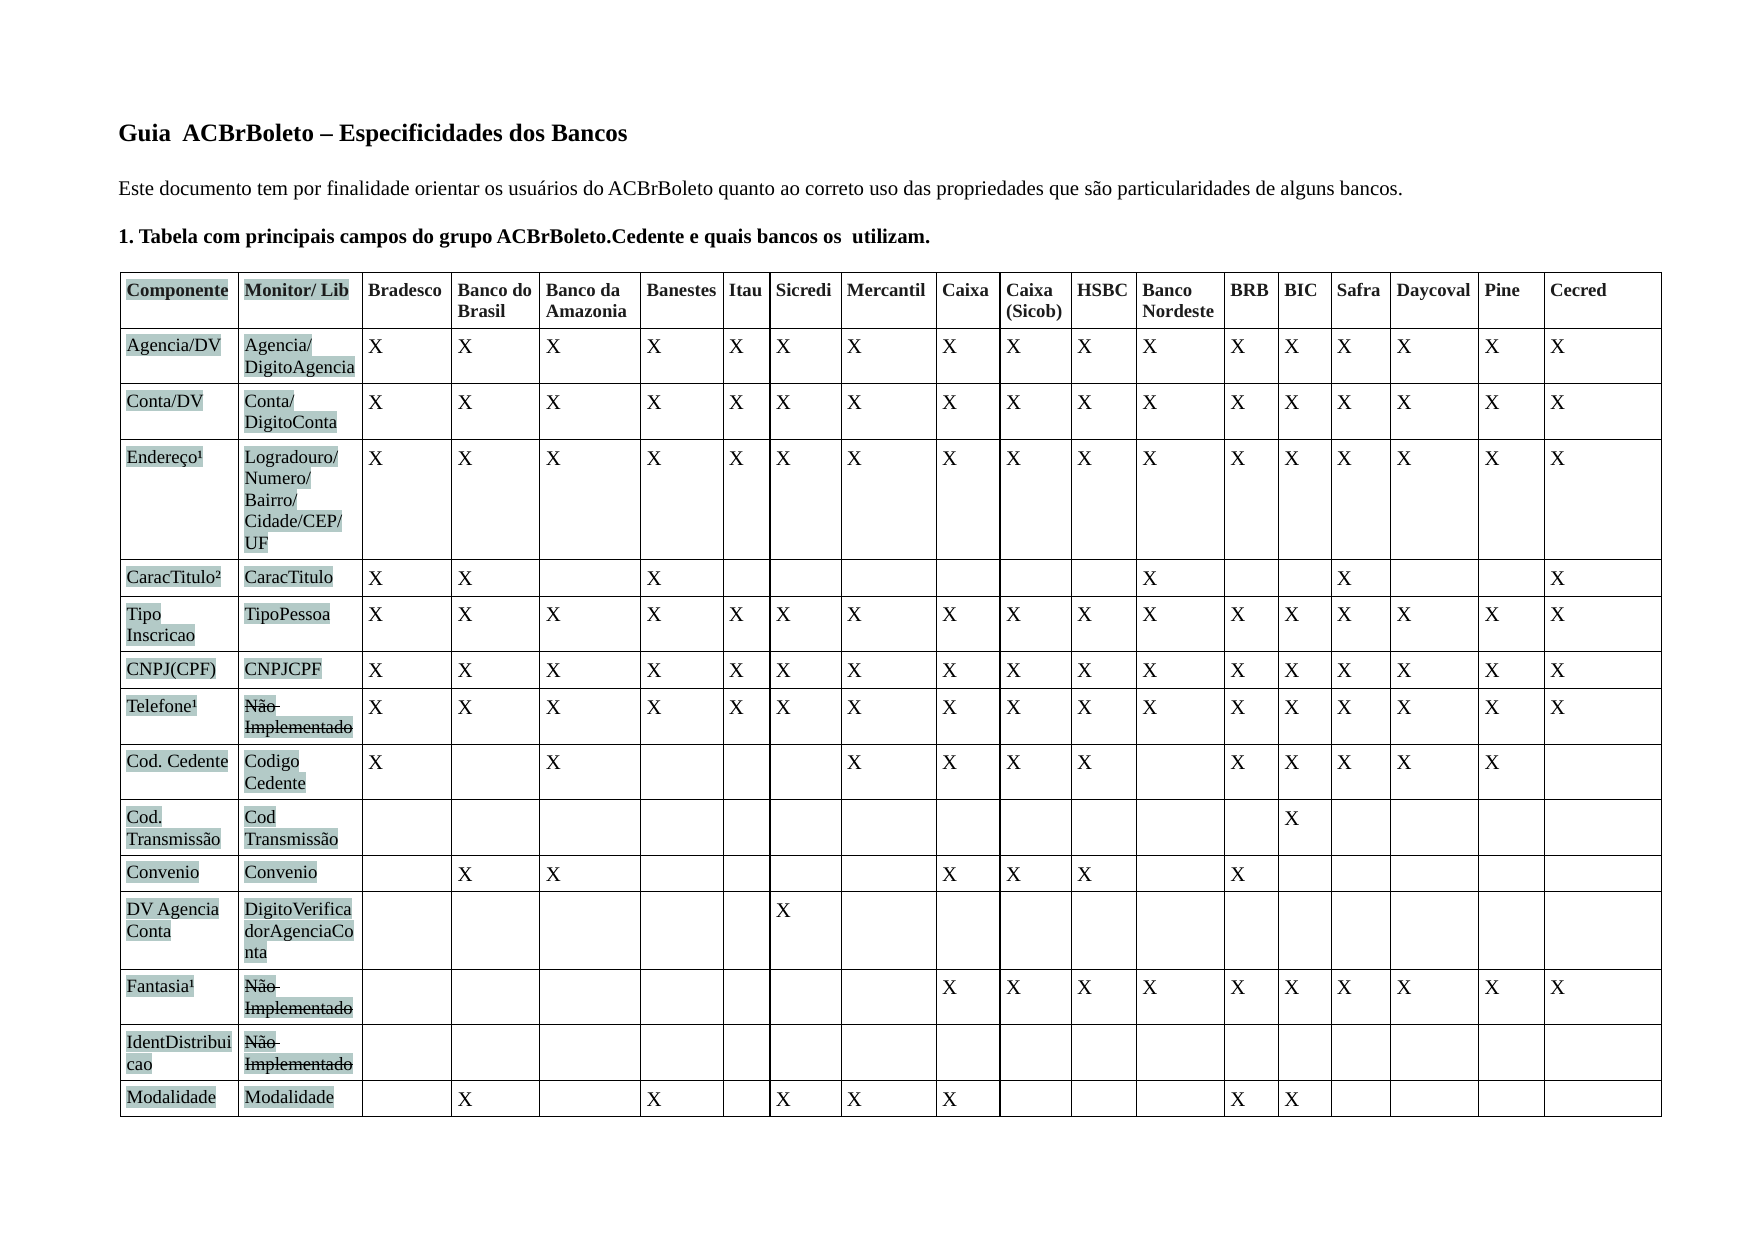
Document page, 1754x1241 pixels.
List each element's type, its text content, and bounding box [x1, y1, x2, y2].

table_cell [724, 1025, 769, 1080]
table_cell X [1001, 856, 1071, 891]
table_cell X [540, 652, 640, 688]
table_cell X [1332, 689, 1390, 743]
table_cell [1391, 1025, 1478, 1080]
table_cell X [1137, 970, 1224, 1024]
table_cell X [1279, 329, 1331, 383]
table_cell [1279, 892, 1331, 968]
table_cell IdentDistribuicao [121, 1025, 238, 1080]
table_cell X [540, 597, 640, 651]
table_cell X [1479, 970, 1544, 1024]
table_cell X [1545, 970, 1661, 1024]
table_cell Fantasia¹ [121, 970, 238, 1024]
table_cell Codigo Cedente [239, 745, 362, 799]
table_cell X [842, 384, 936, 439]
table_cell X [1001, 329, 1071, 383]
table_cell [1479, 560, 1544, 596]
table_header Daycoval [1391, 273, 1478, 327]
text Este documento tem por finalidade orientar os usuários do ACBrBoleto quanto ao correto uso das propriedades que são particularidades de alguns bancos. [118, 176, 1636, 200]
table_cell X [1391, 384, 1478, 439]
table_cell X [540, 329, 640, 383]
table_cell X [1391, 329, 1478, 383]
table_cell [724, 892, 769, 968]
table_cell [452, 745, 539, 799]
table_header Banco Nordeste [1137, 273, 1224, 327]
table_cell [1332, 1025, 1390, 1080]
table_cell X [1279, 970, 1331, 1024]
table_cell X [363, 329, 451, 383]
table_cell [452, 800, 539, 855]
table_cell X [452, 440, 539, 559]
table_cell [1001, 800, 1071, 855]
table_cell [1391, 856, 1478, 891]
table_cell X [452, 597, 539, 651]
table_cell X [363, 652, 451, 688]
table_cell [1137, 1025, 1224, 1080]
table_cell [540, 892, 640, 968]
table_cell X [937, 856, 999, 891]
table_cell X [363, 384, 451, 439]
table_cell Convenio [239, 856, 362, 891]
table_cell X [1001, 652, 1071, 688]
table_header BRB [1225, 273, 1278, 327]
table_cell X [1279, 800, 1331, 855]
table_cell [771, 800, 841, 855]
table_cell Conta/DV [121, 384, 238, 439]
table_cell X [771, 329, 841, 383]
table_cell X [1479, 440, 1544, 559]
table_cell [1545, 800, 1661, 855]
table_cell Logradouro/Numero/Bairro/Cidade/CEP/UF [239, 440, 362, 559]
table_cell X [1072, 689, 1136, 743]
table_cell X [1225, 856, 1278, 891]
table_cell X [1225, 652, 1278, 688]
table_cell [1391, 1081, 1478, 1116]
table_cell [641, 800, 723, 855]
table_cell X [540, 440, 640, 559]
table_cell Cod. Transmissão [121, 800, 238, 855]
table_cell DV Agencia Conta [121, 892, 238, 968]
table_cell X [540, 689, 640, 743]
table_cell X [1072, 745, 1136, 799]
table_cell X [724, 384, 769, 439]
table_cell X [1137, 689, 1224, 743]
table_cell X [937, 970, 999, 1024]
table_cell X [1225, 384, 1278, 439]
table_cell X [540, 856, 640, 891]
table_cell [1137, 745, 1224, 799]
table_cell X [452, 384, 539, 439]
table_cell X [1479, 597, 1544, 651]
table_cell X [452, 856, 539, 891]
table_cell [1001, 1081, 1071, 1116]
table_cell [1225, 892, 1278, 968]
table_header Bradesco [363, 273, 451, 327]
table_cell [771, 560, 841, 596]
table_cell X [1479, 384, 1544, 439]
table_cell CaracTitulo [239, 560, 362, 596]
table_cell X [771, 892, 841, 968]
table_cell Não Implementado [239, 970, 362, 1024]
table_cell [540, 970, 640, 1024]
table_cell X [1391, 440, 1478, 559]
table_header HSBC [1072, 273, 1136, 327]
table_cell [1391, 800, 1478, 855]
table_header Safra [1332, 273, 1390, 327]
table_cell X [452, 1081, 539, 1116]
table_cell X [1001, 440, 1071, 559]
table_cell X [641, 329, 723, 383]
table_cell X [724, 597, 769, 651]
table_cell X [842, 440, 936, 559]
table_cell X [1001, 384, 1071, 439]
table_cell X [1137, 597, 1224, 651]
table_cell [1545, 1081, 1661, 1116]
table_cell X [1137, 384, 1224, 439]
table_cell X [1332, 652, 1390, 688]
table_cell X [937, 652, 999, 688]
table_cell [363, 1081, 451, 1116]
table_cell X [1225, 440, 1278, 559]
table_cell [724, 560, 769, 596]
table_cell X [1391, 970, 1478, 1024]
table_cell X [1072, 652, 1136, 688]
table_cell X [1391, 597, 1478, 651]
table_cell X [363, 560, 451, 596]
table_cell X [724, 652, 769, 688]
table_cell [1225, 800, 1278, 855]
table_cell X [1391, 745, 1478, 799]
table_cell X [842, 745, 936, 799]
table_header Itau [724, 273, 769, 327]
table_cell [363, 970, 451, 1024]
table_header Sicredi [771, 273, 841, 327]
table_header Caixa [937, 273, 999, 327]
table_cell [641, 970, 723, 1024]
table_cell X [641, 384, 723, 439]
table_cell X [1332, 329, 1390, 383]
table_cell [1137, 892, 1224, 968]
table_header Cecred [1545, 273, 1661, 327]
table_header Componente [121, 273, 238, 327]
table_cell [1545, 892, 1661, 968]
table_cell X [1137, 652, 1224, 688]
table_cell X [937, 384, 999, 439]
table_cell [1225, 560, 1278, 596]
table_cell X [1279, 597, 1331, 651]
table_cell [1479, 892, 1544, 968]
table_cell [1479, 856, 1544, 891]
table_cell [1545, 745, 1661, 799]
table_cell [937, 800, 999, 855]
table_cell X [1001, 597, 1071, 651]
table_cell [1137, 856, 1224, 891]
table_cell [842, 1025, 936, 1080]
table_cell [1545, 856, 1661, 891]
table_cell X [1001, 689, 1071, 743]
table_cell [1137, 1081, 1224, 1116]
table_cell CNPJ(CPF) [121, 652, 238, 688]
table_cell X [641, 440, 723, 559]
table_cell Não Implementado [239, 689, 362, 743]
table_cell [937, 1025, 999, 1080]
table_cell [1001, 1025, 1071, 1080]
table_cell [452, 892, 539, 968]
table_cell X [1545, 689, 1661, 743]
table_cell Modalidade [239, 1081, 362, 1116]
table_cell [641, 745, 723, 799]
text 1. Tabela com principais campos do grupo ACBrBoleto.Cedente e quais bancos os utilizam. [118, 224, 1636, 248]
table_cell X [1332, 440, 1390, 559]
table_cell [1072, 1025, 1136, 1080]
table_cell [540, 1025, 640, 1080]
table_cell [1332, 1081, 1390, 1116]
table_cell X [363, 745, 451, 799]
table_cell [1001, 892, 1071, 968]
table_cell X [1391, 652, 1478, 688]
table_cell X [641, 1081, 723, 1116]
table_cell X [1001, 745, 1071, 799]
table_cell [771, 745, 841, 799]
table_cell X [1545, 560, 1661, 596]
table_cell X [1279, 384, 1331, 439]
table_cell X [1479, 329, 1544, 383]
table_cell [540, 560, 640, 596]
table_cell X [771, 1081, 841, 1116]
table_cell [1279, 560, 1331, 596]
table_cell Agencia/DV [121, 329, 238, 383]
table_cell X [842, 689, 936, 743]
table_cell TipoPessoa [239, 597, 362, 651]
table_cell [724, 800, 769, 855]
table_cell X [1332, 560, 1390, 596]
table_header Banco do Brasil [452, 273, 539, 327]
table_cell X [363, 689, 451, 743]
table_cell X [1545, 329, 1661, 383]
table_cell [363, 800, 451, 855]
table_cell [363, 856, 451, 891]
table_cell [363, 892, 451, 968]
table_cell X [724, 440, 769, 559]
table_cell [842, 856, 936, 891]
text Guia ACBrBoleto – Especificidades dos Bancos [118, 118, 1636, 147]
table_cell Telefone¹ [121, 689, 238, 743]
table_cell X [1072, 856, 1136, 891]
table_cell X [1072, 384, 1136, 439]
table_cell [1072, 892, 1136, 968]
table_cell X [1225, 1081, 1278, 1116]
table_cell X [1137, 329, 1224, 383]
table_cell X [1072, 329, 1136, 383]
table_cell X [363, 597, 451, 651]
table_cell [1479, 1081, 1544, 1116]
table_cell X [771, 384, 841, 439]
table_cell X [1479, 689, 1544, 743]
table_cell X [1545, 597, 1661, 651]
table_cell Modalidade [121, 1081, 238, 1116]
table_cell [1225, 1025, 1278, 1080]
table_cell X [771, 652, 841, 688]
table_cell [1279, 856, 1331, 891]
table_cell CNPJCPF [239, 652, 362, 688]
table_header BIC [1279, 273, 1331, 327]
table_cell [724, 745, 769, 799]
table_cell Cod Transmissão [239, 800, 362, 855]
table_cell X [1332, 384, 1390, 439]
table_cell X [771, 597, 841, 651]
table_cell X [937, 440, 999, 559]
table_cell DigitoVerificadorAgenciaConta [239, 892, 362, 968]
table_cell [724, 856, 769, 891]
table_cell [771, 970, 841, 1024]
table_cell X [1001, 970, 1071, 1024]
table_cell X [1225, 597, 1278, 651]
table_header Monitor/ Lib [239, 273, 362, 327]
table_cell X [452, 560, 539, 596]
table_cell [1332, 800, 1390, 855]
table_cell X [1279, 440, 1331, 559]
table_cell [641, 892, 723, 968]
table_cell [1072, 560, 1136, 596]
table_cell Cod. Cedente [121, 745, 238, 799]
table_cell X [1479, 652, 1544, 688]
table_cell [363, 1025, 451, 1080]
table_cell X [1225, 745, 1278, 799]
table_cell X [452, 652, 539, 688]
table_cell X [771, 440, 841, 559]
table_cell Não Implementado [239, 1025, 362, 1080]
table_cell X [1225, 970, 1278, 1024]
table_cell [641, 856, 723, 891]
table_cell X [641, 689, 723, 743]
table_cell X [842, 1081, 936, 1116]
table_cell X [540, 384, 640, 439]
table_cell X [1225, 329, 1278, 383]
table_cell [452, 970, 539, 1024]
table_cell [724, 1081, 769, 1116]
table_cell Conta/DigitoConta [239, 384, 362, 439]
table_cell [1072, 1081, 1136, 1116]
table_cell [1391, 560, 1478, 596]
table_header Banestes [641, 273, 723, 327]
table_cell [540, 1081, 640, 1116]
table_cell [771, 1025, 841, 1080]
table_cell X [1225, 689, 1278, 743]
table_cell X [641, 560, 723, 596]
table_cell X [1332, 745, 1390, 799]
table_cell [842, 892, 936, 968]
table_cell X [1545, 652, 1661, 688]
table_cell X [842, 652, 936, 688]
table_cell X [937, 597, 999, 651]
table_cell [842, 560, 936, 596]
table_cell X [1545, 384, 1661, 439]
table_cell X [1137, 440, 1224, 559]
table_cell X [1279, 1081, 1331, 1116]
table_cell X [540, 745, 640, 799]
table_cell [452, 1025, 539, 1080]
table_cell X [937, 745, 999, 799]
table_cell X [1391, 689, 1478, 743]
table_cell X [1545, 440, 1661, 559]
table_cell [1479, 1025, 1544, 1080]
table_cell X [937, 689, 999, 743]
table_cell Tipo Inscricao [121, 597, 238, 651]
table_cell [937, 560, 999, 596]
table_cell X [1279, 745, 1331, 799]
table_cell X [641, 597, 723, 651]
table_cell [1072, 800, 1136, 855]
table_cell X [1332, 597, 1390, 651]
table_cell X [1072, 970, 1136, 1024]
table_cell [842, 800, 936, 855]
table_cell X [1279, 689, 1331, 743]
table_cell [1545, 1025, 1661, 1080]
table_cell X [842, 329, 936, 383]
table_cell CaracTitulo² [121, 560, 238, 596]
table_cell [1391, 892, 1478, 968]
table_cell X [937, 329, 999, 383]
table_cell Agencia/DigitoAgencia [239, 329, 362, 383]
table_cell [1479, 800, 1544, 855]
table_cell X [1072, 597, 1136, 651]
table_cell [540, 800, 640, 855]
table_cell [1001, 560, 1071, 596]
table_cell [937, 892, 999, 968]
table_header Banco da Amazonia [540, 273, 640, 327]
table_cell X [771, 689, 841, 743]
table_cell X [452, 689, 539, 743]
table_cell Convenio [121, 856, 238, 891]
table_header Caixa (Sicob) [1001, 273, 1071, 327]
table_cell X [937, 1081, 999, 1116]
table_cell X [724, 689, 769, 743]
table_cell [771, 856, 841, 891]
table_cell X [1072, 440, 1136, 559]
table_cell [1137, 800, 1224, 855]
table_cell X [1332, 970, 1390, 1024]
table_cell X [641, 652, 723, 688]
table_cell [724, 970, 769, 1024]
table_cell X [363, 440, 451, 559]
table_cell X [1137, 560, 1224, 596]
table_cell X [724, 329, 769, 383]
table_cell [1332, 892, 1390, 968]
table_cell [842, 970, 936, 1024]
table_cell X [842, 597, 936, 651]
table_cell X [1279, 652, 1331, 688]
table_cell [1279, 1025, 1331, 1080]
table_cell Endereço¹ [121, 440, 238, 559]
table_header Mercantil [842, 273, 936, 327]
table_cell X [1479, 745, 1544, 799]
table_cell X [452, 329, 539, 383]
table_cell [641, 1025, 723, 1080]
table_header Pine [1479, 273, 1544, 327]
table_cell [1332, 856, 1390, 891]
